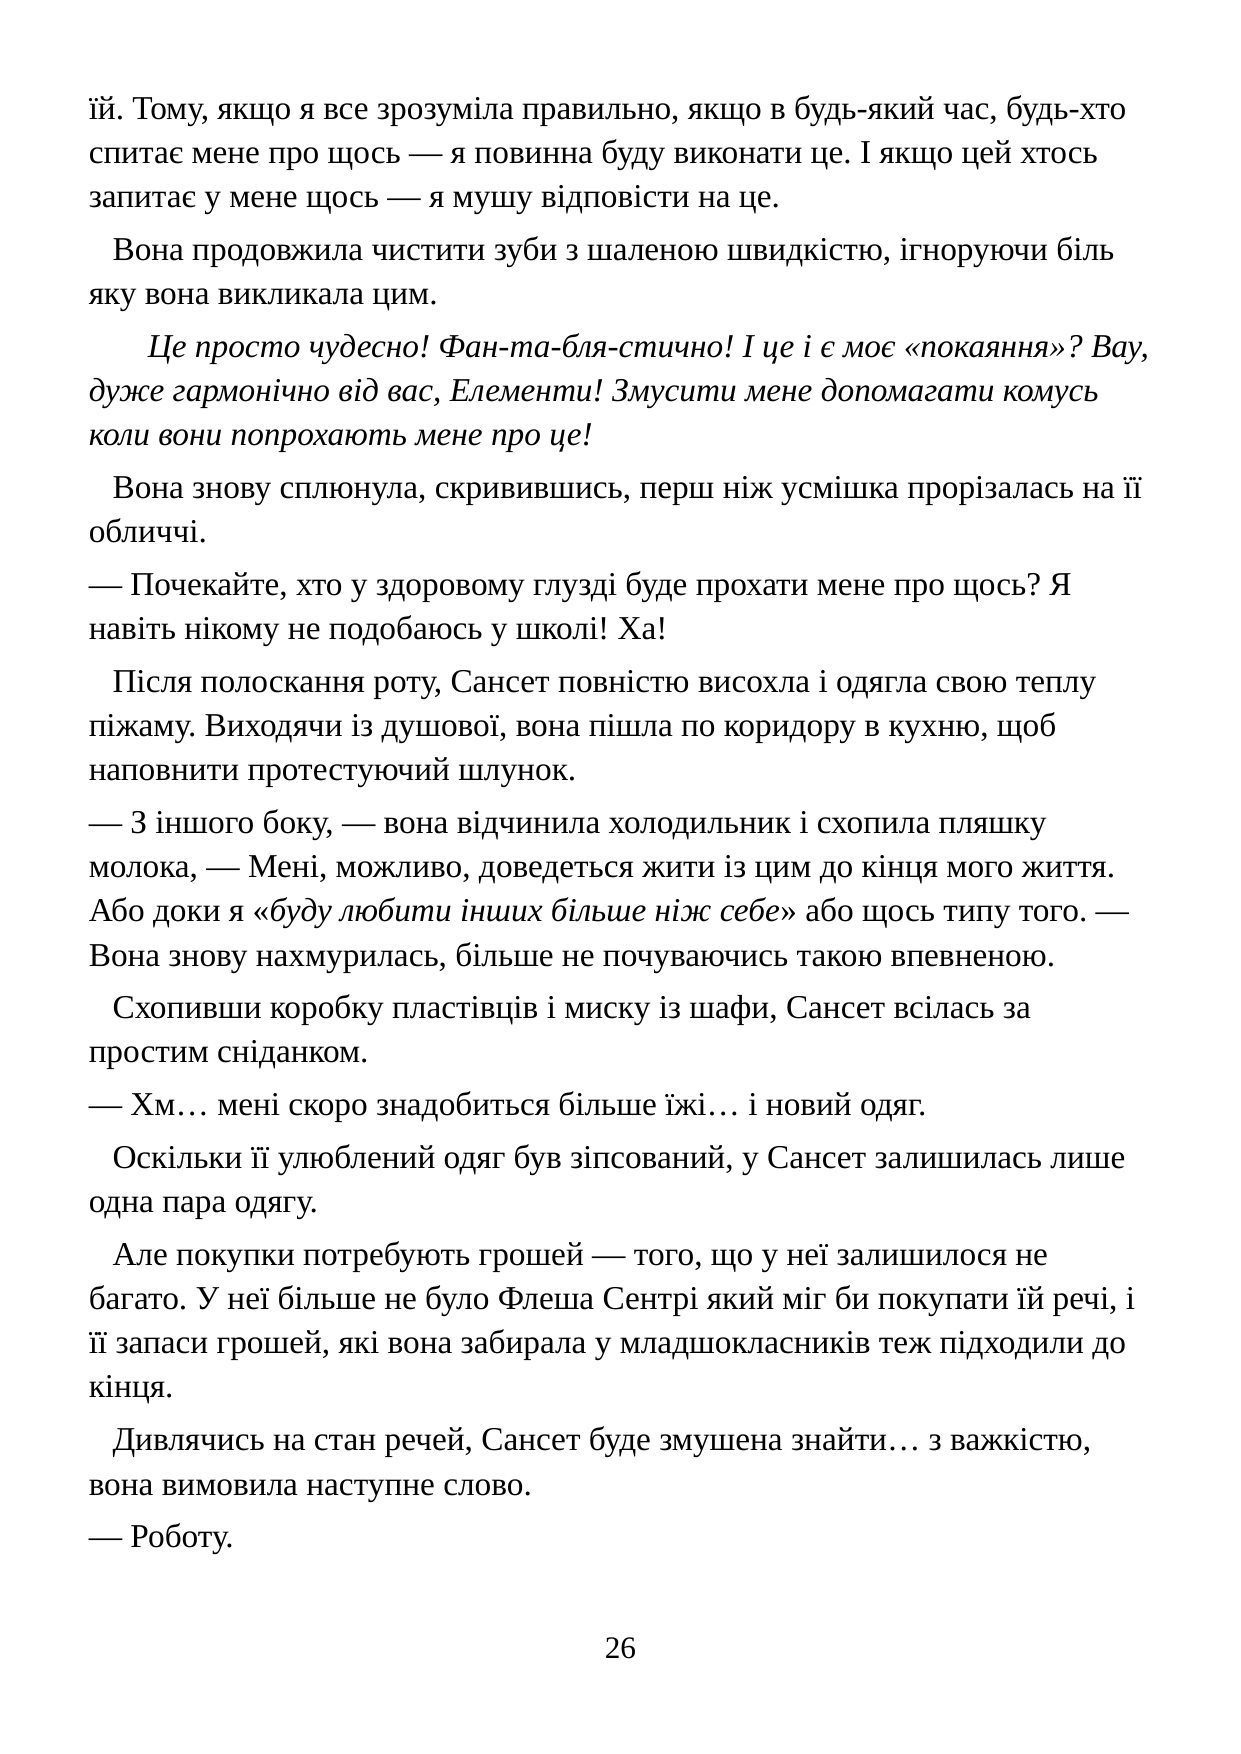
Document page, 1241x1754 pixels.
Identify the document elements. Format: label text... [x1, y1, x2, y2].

text їй. Тому, якщо я все зрозуміла правильно, якщо в будь‐який час, будь‐хто спитає мене про щось — я повинна буду виконати це. І якщо цей хтось запитає у мене щось — я мушу відповісти на це. [88, 88, 1152, 215]
text — З іншого боку, — вона відчинила холодильник і схопила пляшку молока, — Мені, можливо, доведеться жити із цим до кінця мого життя. Або доки я «буду любити інших більше ніж себе» або щось типу того. — Вона знову нахмурилась, більше не почуваючись такою впевненою. [88, 803, 1152, 973]
text Але покупки потребують грошей — того, що у неї залишилося не багато. У неї більше не було Флеша Сентрі який міг би покупати їй речі, і її запаси грошей, які вона забирала у младшокласників теж підходили до кінця. [88, 1234, 1152, 1405]
text Після полоскання роту, Сансет повністю висохла і одягла свою теплу піжаму. Виходячи із душової, вона пішла по коридору в кухню, щоб наповнити протестуючий шлунок. [88, 662, 1152, 788]
text — Роботу. [88, 1517, 1152, 1555]
text Схопивши коробку пластівців і миску із шафи, Сансет всілась за простим сніданком. [88, 988, 1152, 1070]
text Вона знову сплюнула, скривившись, перш ніж усмішка прорізалась на її обличчі. [88, 468, 1152, 550]
text Це просто чудесно! Фан‐та‐бля‐стично! І це і є моє «покаяння»? Вау, дуже гармонічно від вас, Елементи! Змусити мене допомагати комусь коли вони попрохають мене про це! [88, 327, 1152, 453]
text — Почекайте, хто у здоровому глузді буде прохати мене про щось? Я навіть нікому не подобаюсь у школі! Ха! [88, 564, 1152, 647]
text — Хм… мені скоро знадобиться більше їжі… і новий одяг. [88, 1085, 1152, 1123]
text Оскільки її улюблений одяг був зіпсований, у Сансет залишилась лише одна пара одягу. [88, 1138, 1152, 1220]
text Вона продовжила чистити зуби з шаленою швидкістю, ігноруючи біль яку вона викликала цим. [88, 229, 1152, 312]
text Дивлячись на стан речей, Сансет буде змушена знайти… з важкістю, вона вимовила наступне слово. [88, 1420, 1152, 1502]
